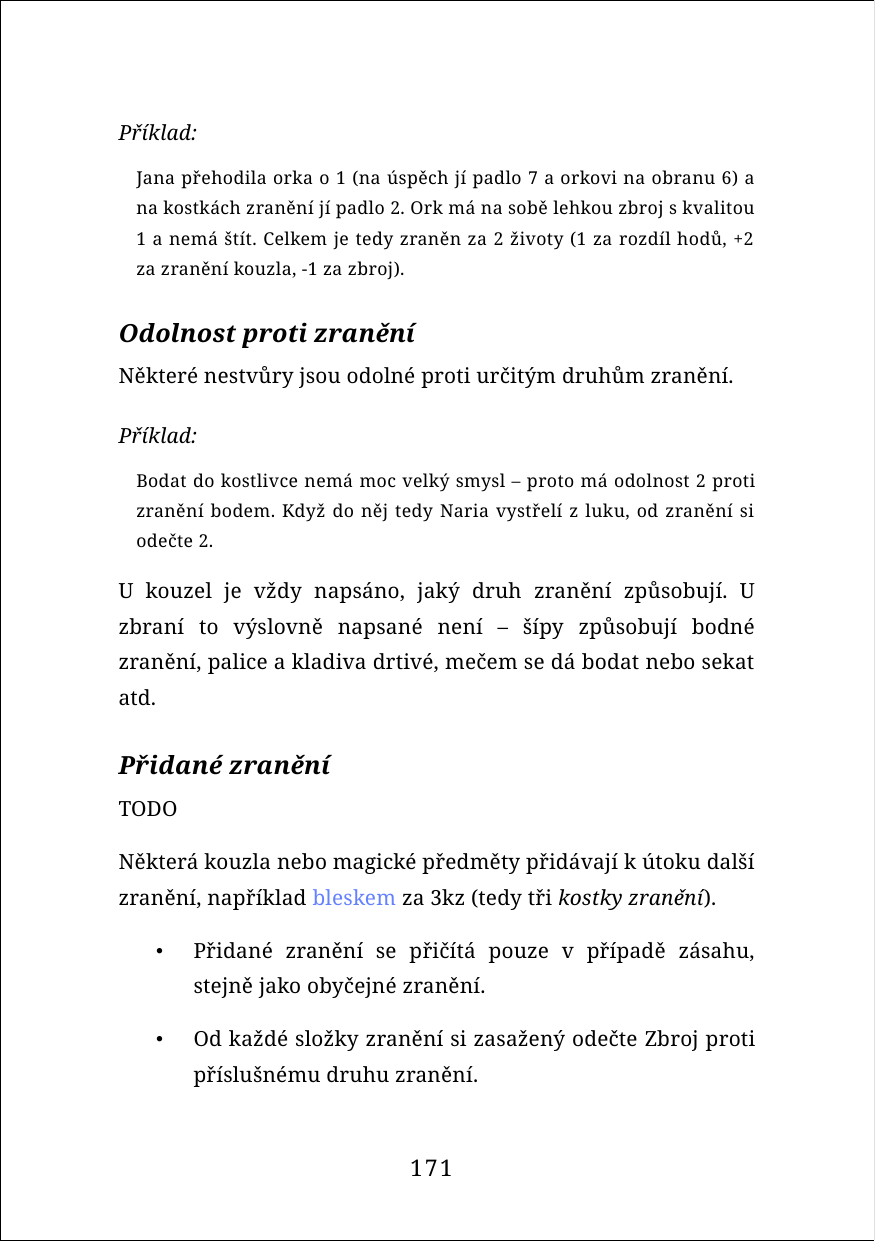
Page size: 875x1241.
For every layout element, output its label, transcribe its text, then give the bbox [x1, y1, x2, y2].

text Některá kouzla nebo magické předměty přidávají k útoku další zranění, například bleskem za 3kz (tedy tři kostky zranění). [118, 847, 756, 911]
list Od každé složky zranění si zasažený odečte Zbroj proti příslušnému druhu zranění. [156, 1024, 756, 1088]
text TODO [118, 794, 756, 822]
text Některé nestvůry jsou odolné proti určitým druhům zranění. [118, 362, 756, 390]
subtitle Odolnost proti zranění [118, 316, 756, 350]
text Jana přehodila orka o 1 (na úspěch jí padlo 7 a orkovi na obranu 6) a na kostkách zranění jí padlo 2. Ork má na sobě lehkou zbroj s kvalitou 1 a nemá štít. Celkem je tedy zraněn za 2 životy (1 za rozdíl hodů, +2 za zranění kouzla, -1 za zbroj). [136, 166, 756, 280]
text Bodat do kostlivce nemá moc velký smysl – proto má odolnost 2 proti zranění bodem. Když do něj tedy Naria vystřelí z luku, od zranění si odečte 2. [136, 468, 756, 553]
text Příklad: [118, 118, 756, 147]
text Příklad: [118, 421, 756, 449]
text U kouzel je vždy napsáno, jaký druh zranění způsobují. U zbraní to výslovně napsané není – šípy způsobují bodné zranění, palice a kladiva drtivé, mečem se dá bodat nebo sekat atd. [118, 576, 756, 711]
subtitle Přidané zranění [118, 748, 756, 782]
list Přidané zranění se přičítá pouze v případě zásahu, stejně jako obyčejné zranění. [156, 936, 756, 1000]
